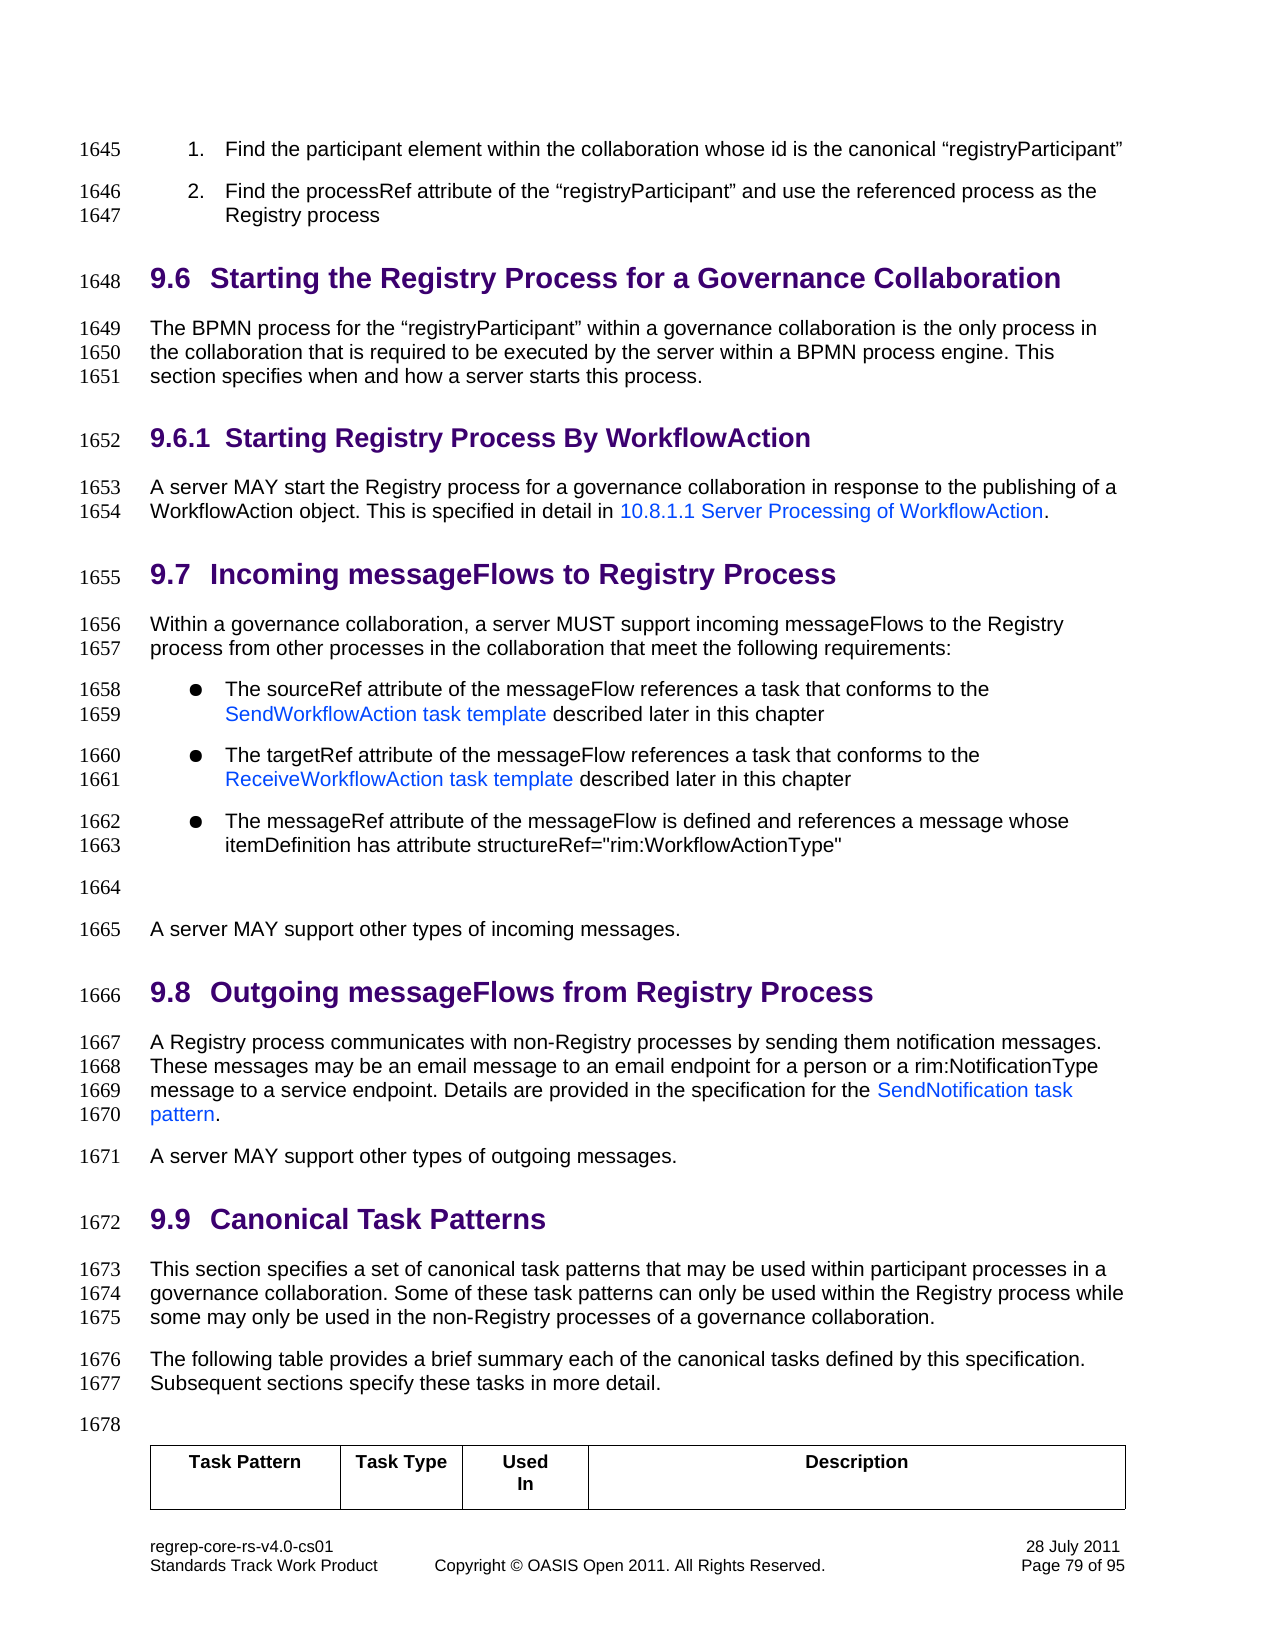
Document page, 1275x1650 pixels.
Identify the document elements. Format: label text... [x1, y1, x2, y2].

list The sourceRef attribute of the messageFlow references a task that conforms to the SendWorkflowAction task template described later in this chapter [187, 677, 1125, 725]
table_header Description [589, 1446, 1125, 1509]
list Find the processRef attribute of the “registryParticipant” and use the referenced process as the Registry process [187, 179, 1125, 227]
list Find the participant element within the collaboration whose id is the canonical “registryParticipant” [187, 137, 1125, 161]
text The BPMN process for the “registryParticipant” within a governance collaboration is the only process in the collaboration that is required to be executed by the server within a BPMN process engine. This section specifies when and how a server starts this process. [150, 316, 1125, 388]
text A server MAY start the Registry process for a governance collaboration in response to the publishing of a WorkflowAction object. This is specified in detail in 10.8.1.1 Server Processing of WorkflowAction. [150, 474, 1125, 522]
text A server MAY support other types of incoming messages. [150, 917, 1125, 941]
subtitle Starting the Registry Process for a Governance Collaboration [150, 262, 1125, 295]
subtitle Outgoing messageFlows from Registry Process [150, 975, 1125, 1009]
text A Registry process communicates with non-Registry processes by sending them notification messages. These messages may be an email message to an email endpoint for a person or a rim:NotificationType message to a service endpoint. Details are provided in the specification for the SendNotification task pattern. [150, 1030, 1125, 1126]
subtitle Canonical Task Patterns [150, 1202, 1125, 1236]
text This section specifies a set of canonical task patterns that may be used within participant processes in a governance collaboration. Some of these task patterns can only be used within the Registry process while some may only be used in the non-Registry processes of a governance collaboration. [150, 1257, 1125, 1328]
text Within a governance collaboration, a server MUST support incoming messageFlows to the Registry process from other processes in the collaboration that meet the following requirements: [150, 611, 1125, 659]
table_header Task Type [341, 1446, 462, 1509]
text The following table provides a brief summary each of the canonical tasks defined by this specification. Subsequent sections specify these tasks in more detail. [150, 1346, 1125, 1394]
subtitle Starting Registry Process By WorkflowAction [150, 422, 1125, 454]
table_header Task Pattern [151, 1446, 340, 1509]
table_header Used In [463, 1446, 588, 1509]
list The targetRef attribute of the messageFlow references a task that conforms to the ReceiveWorkflowAction task template described later in this chapter [187, 743, 1125, 791]
subtitle Incoming messageFlows to Registry Process [150, 557, 1125, 591]
list The messageRef attribute of the messageFlow is defined and references a message whose itemDefinition has attribute structureRef="rim:WorkflowActionType" [187, 809, 1125, 857]
text A server MAY support other types of outgoing messages. [150, 1144, 1125, 1168]
